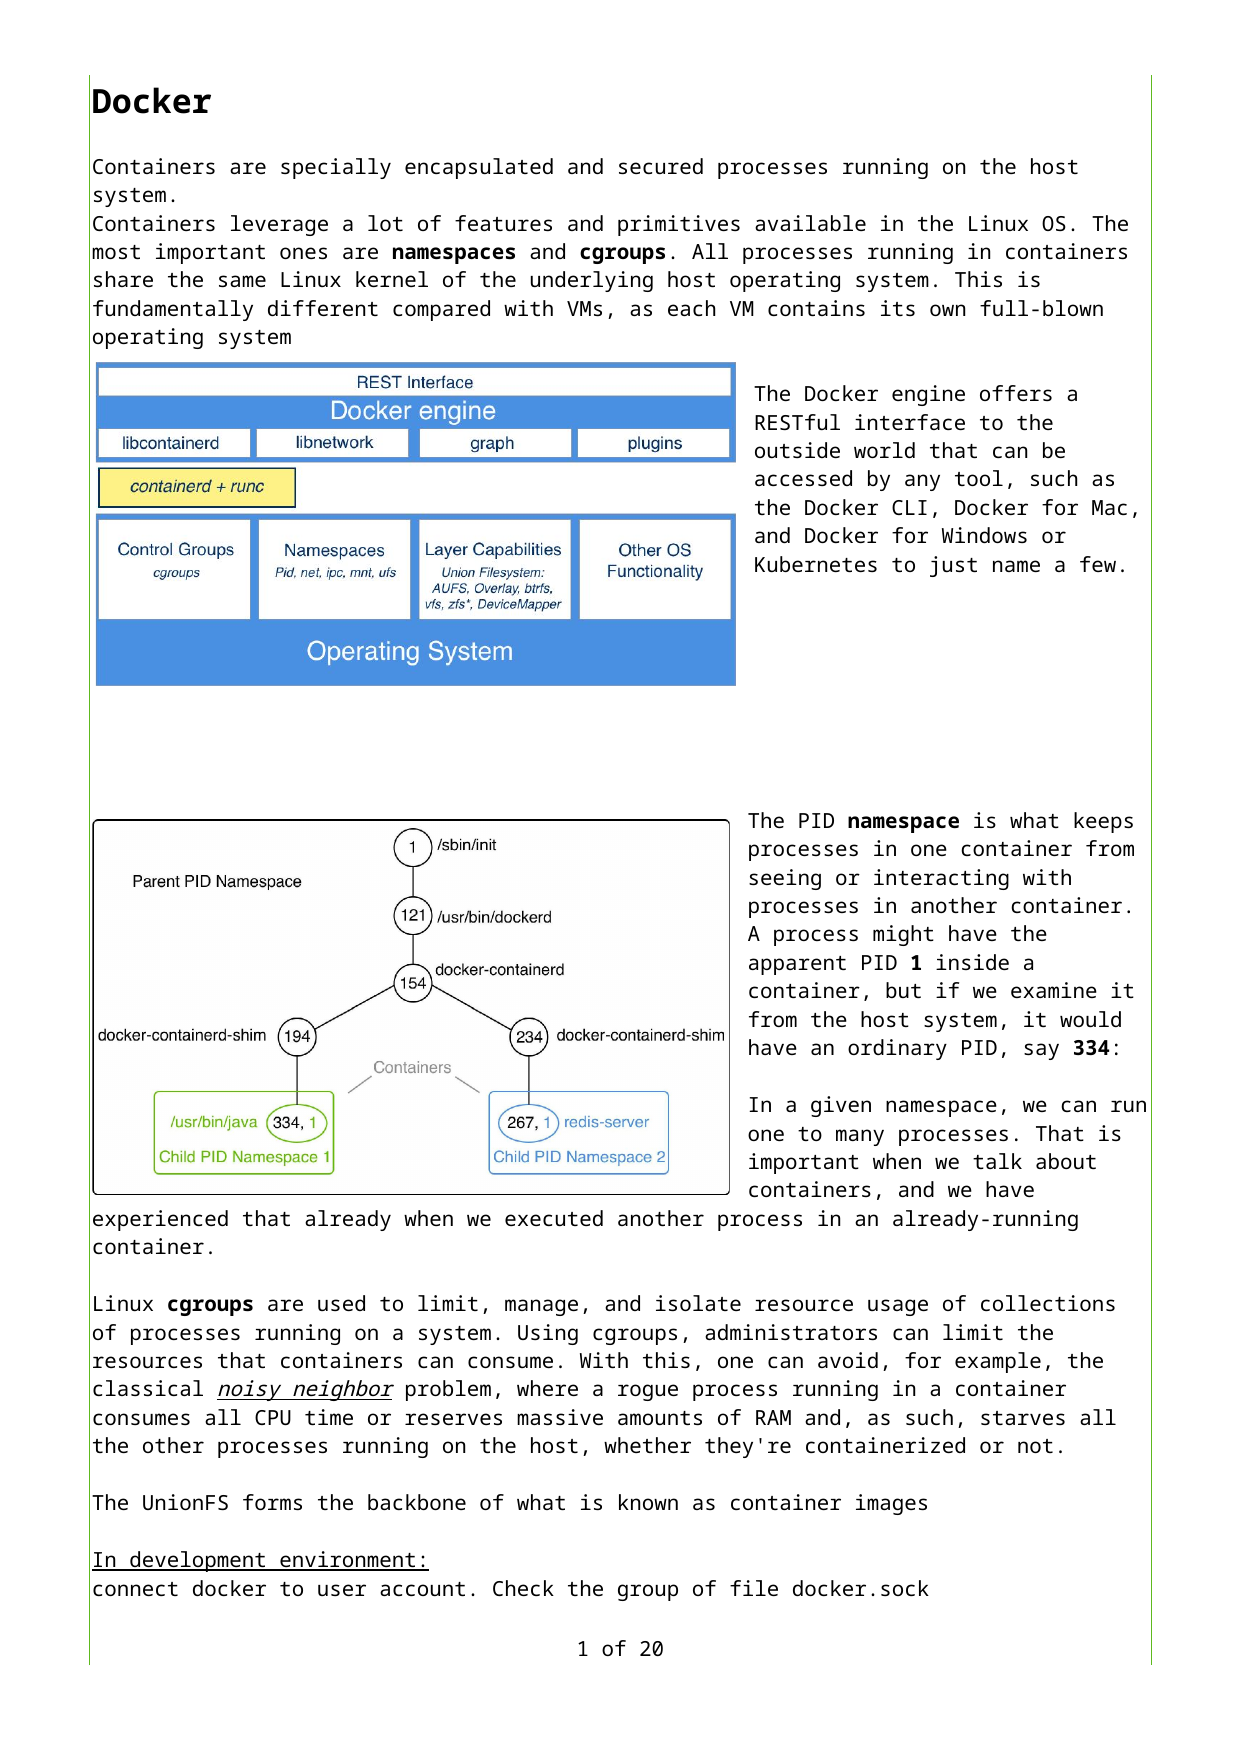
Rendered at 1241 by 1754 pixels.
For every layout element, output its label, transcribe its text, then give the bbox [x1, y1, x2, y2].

text The PID namespace is what keeps processes in one container from seeing or interacting with processes in another container. A process might have the apparent PID 1 inside a container, but if we examine it from the host system, it would have an ordinary PID, say 334: [92, 806, 1149, 1062]
text Containers are specially encapsulated and secured processes running on the host system. [92, 152, 1149, 209]
text In development environment: [92, 1545, 1149, 1574]
text The Docker engine offers a RESTful interface to the outside world that can be accessed by any tool, such as the Docker CLI, Docker for Mac, and Docker for Windows or Kubernetes to just name a few. [736, 379, 1149, 578]
text Containers leverage a lot of features and primitives available in the Linux OS. The most important ones are namespaces and cgroups. All processes running in containers share the same Linux kernel of the underlying host operating system. This is fundamentally different compared with VMs, as each VM contains its own full-blown operating system [92, 209, 1149, 351]
text The UnionFS forms the backbone of what is known as container images [92, 1488, 1149, 1517]
text Linux cgroups are used to limit, manage, and isolate resource usage of collections of processes running on a system. Using cgroups, administrators can limit the resources that containers can consume. With this, one can avoid, for example, the classical noisy neighbor problem, where a rogue process running in a container consumes all CPU time or reserves massive amounts of RAM and, as such, starves all the other processes running on the host, whether they're containerized or not. [92, 1289, 1149, 1460]
text In a given namespace, we can run one to many processes. That is important when we talk about containers, and we have experienced that already when we executed another process in an already-running container. [92, 1090, 1149, 1261]
picture [95, 362, 736, 686]
text Docker [92, 78, 1149, 123]
text connect docker to user account. Check the group of file docker.sock [92, 1574, 1149, 1602]
picture [92, 819, 730, 1195]
